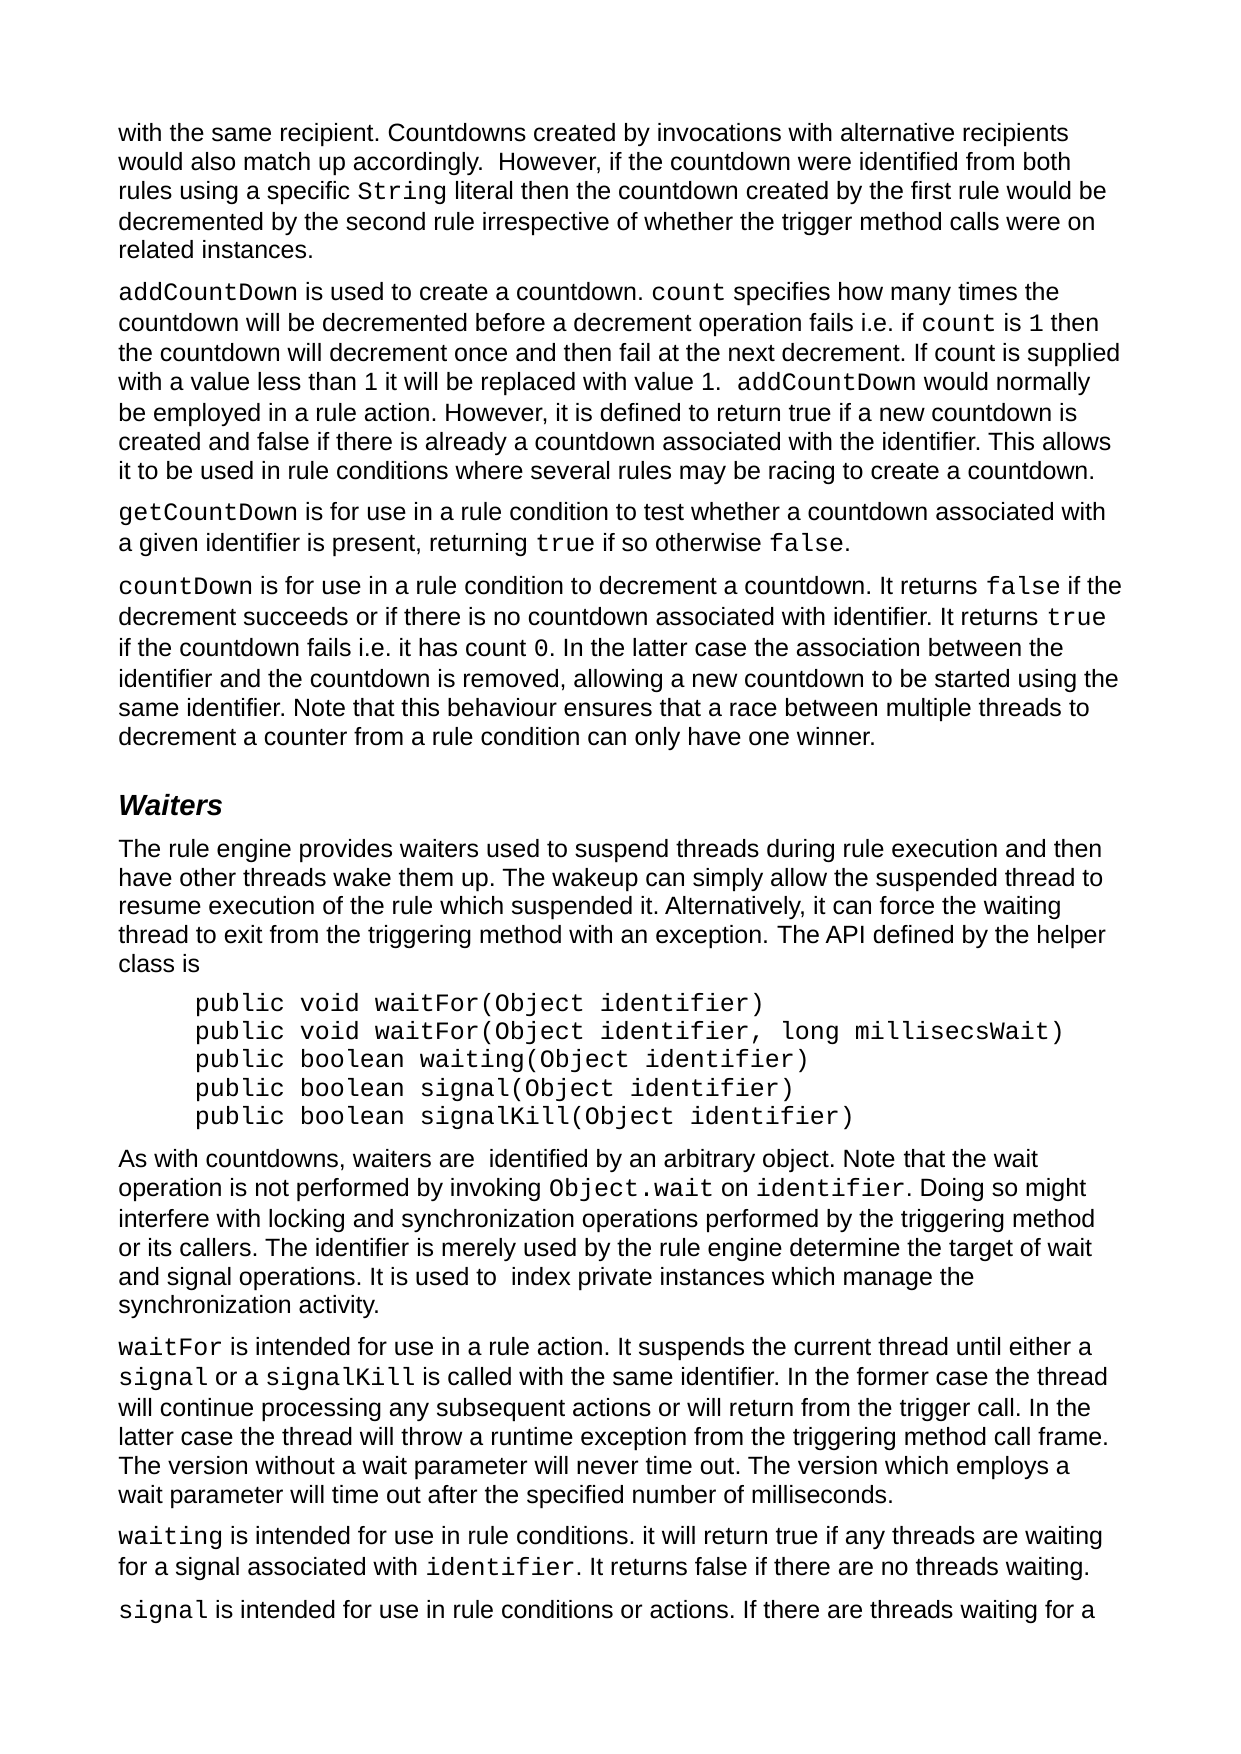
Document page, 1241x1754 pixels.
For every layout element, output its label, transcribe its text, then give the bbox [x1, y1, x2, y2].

text waiting is intended for use in rule conditions. it will return true if any threads are waiting for a signal associated with identifier. It returns false if there are no threads waiting. [118, 1521, 1122, 1583]
subtitle Waiters [118, 788, 1122, 821]
text As with countdowns, waiters are identified by an arbitrary object. Note that the wait operation is not performed by invoking Object.wait on identifier. Doing so might interfere with locking and synchronization operations performed by the triggering method or its callers. The identifier is merely used by the rule engine determine the target of wait and signal operations. It is used to index private instances which manage the synchronization activity. [118, 1144, 1122, 1319]
text addCountDown is used to create a countdown. count specifies how many times the countdown will be decremented before a decrement operation fails i.e. if count is 1 then the countdown will decrement once and then fail at the next decrement. If count is supplied with a value less than 1 it will be replaced with value 1. addCountDown would normally be employed in a rule action. However, it is defined to return true if a new countdown is created and false if there is already a countdown associated with the identifier. This allows it to be used in rule conditions where several rules may be racing to create a countdown. [118, 277, 1122, 484]
text The rule engine provides waiters used to suspend threads during rule execution and then have other threads wake them up. The wakeup can simply allow the suspended thread to resume execution of the rule which suspended it. Alternatively, it can force the waiting thread to exit from the triggering method with an exception. The API defined by the helper class is [118, 834, 1122, 978]
text getCountDown is for use in a rule condition to test whether a countdown associated with a given identifier is present, returning true if so otherwise false. [118, 497, 1122, 559]
text public void waitFor(Object identifier) public void waitFor(Object identifier, long millisecsWait) public boolean waiting(Object identifier) public boolean signal(Object identifier) public boolean signalKill(Object identifier) [194, 990, 1122, 1132]
text signal is intended for use in rule conditions or actions. If there are threads waiting for a [118, 1595, 1122, 1626]
text countDown is for use in a rule condition to decrement a countdown. It returns false if the decrement succeeds or if there is no countdown associated with identifier. It returns true if the countdown fails i.e. it has count 0. In the latter case the association between the identifier and the countdown is removed, allowing a new countdown to be started using the same identifier. Note that this behaviour ensures that a race between multiple threads to decrement a counter from a rule condition can only have one winner. [118, 571, 1122, 750]
text with the same recipient. Countdowns created by invocations with alternative recipients would also match up accordingly. However, if the countdown were identified from both rules using a specific String literal then the countdown created by the first rule would be decremented by the second rule irrespective of whether the trigger method calls were on related instances. [118, 118, 1122, 264]
text waitFor is intended for use in a rule action. It suspends the current thread until either a signal or a signalKill is called with the same identifier. In the former case the thread will continue processing any subsequent actions or will return from the trigger call. In the latter case the thread will throw a runtime exception from the triggering method call frame. The version without a wait parameter will never time out. The version which employs a wait parameter will time out after the specified number of milliseconds. [118, 1331, 1122, 1508]
